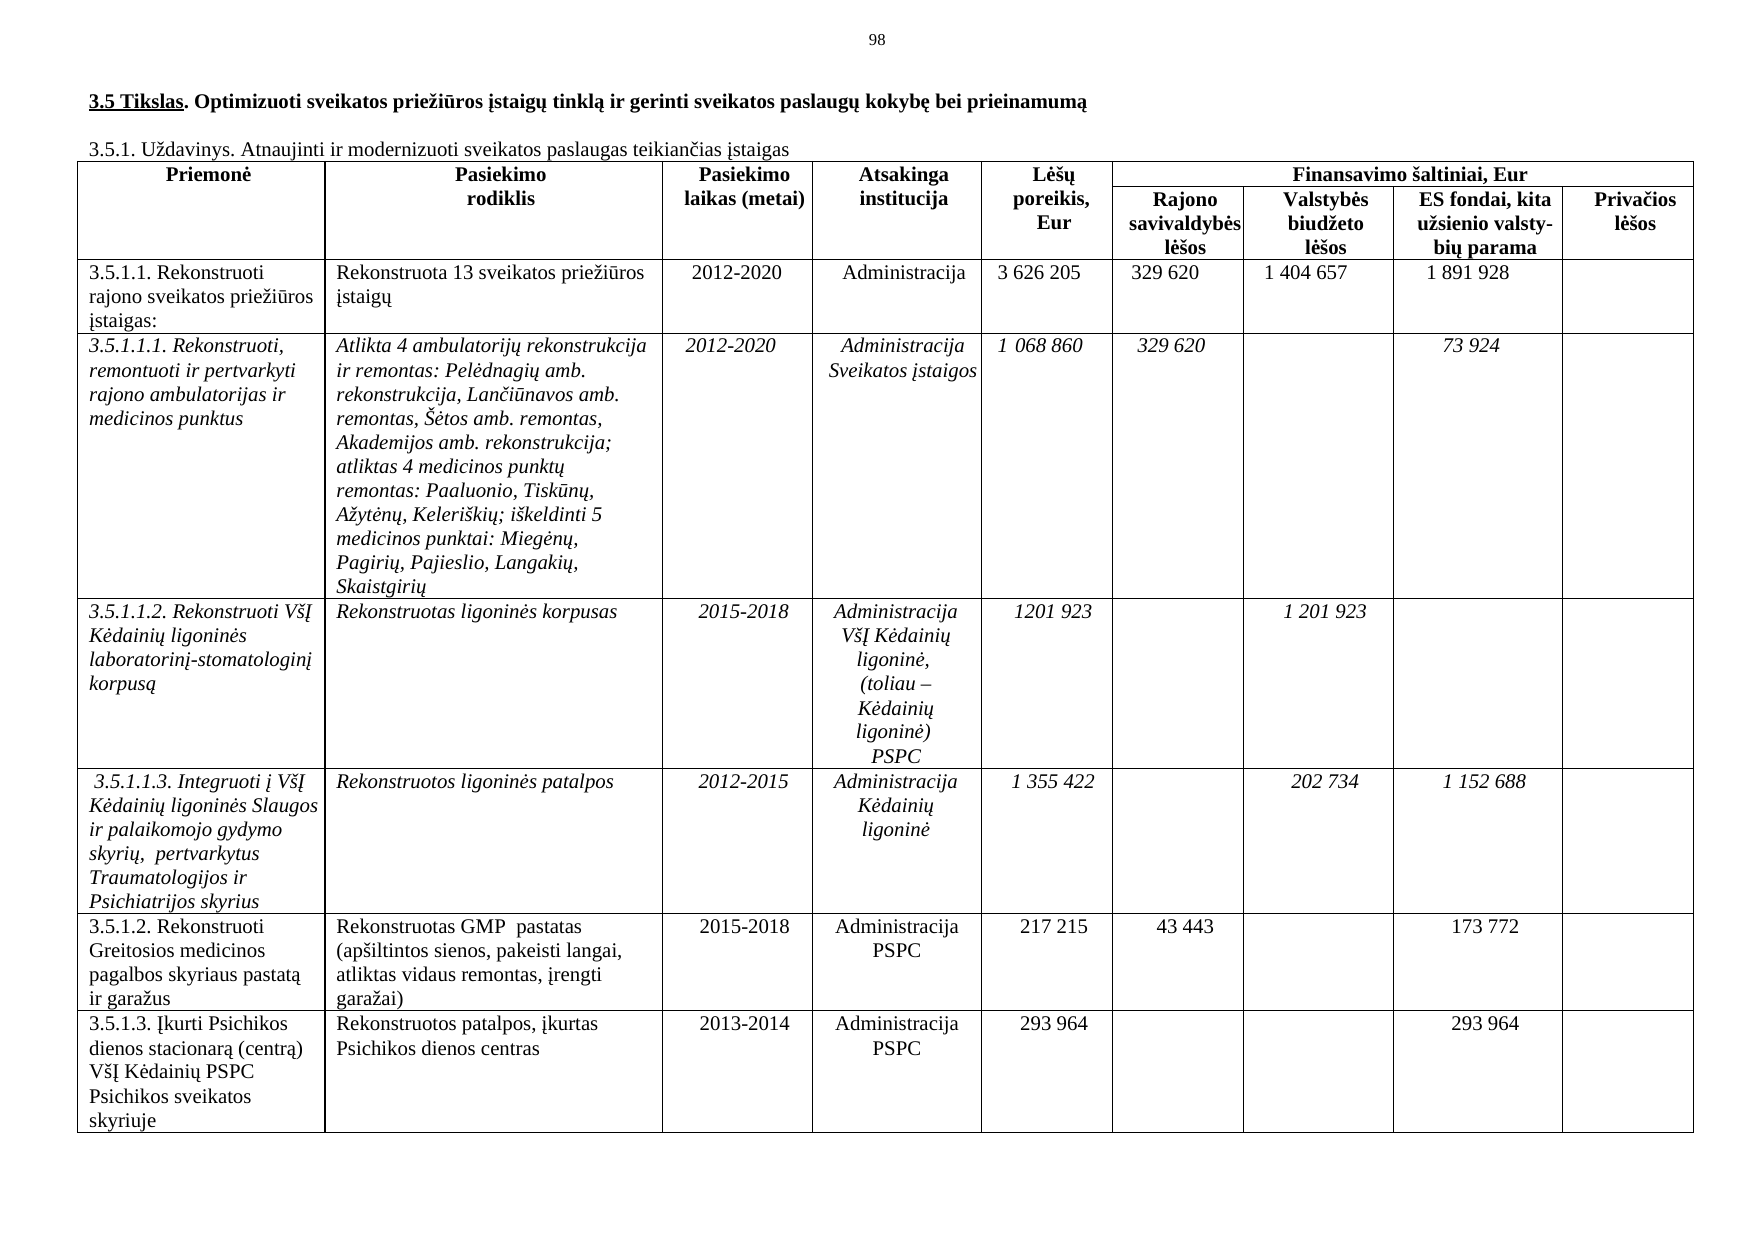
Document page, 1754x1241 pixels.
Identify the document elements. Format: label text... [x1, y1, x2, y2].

table_cell Rekonstruotas GMP pastatas (apšiltintos sienos, pakeisti langai, atliktas vidaus remontas, įrengti garažai) [326, 914, 662, 1010]
table_cell 1 068 860 [982, 334, 1112, 598]
table_cell 329 620 [1113, 334, 1243, 598]
text 3.5.1. Uždavinys. Atnaujinti ir modernizuoti sveikatos paslaugas teikiančias įstaigas [89, 137, 1679, 161]
table_cell Rekonstruota 13 sveikatos priežiūros įstaigų [326, 260, 662, 332]
table_cell 202 734 [1244, 769, 1393, 913]
table_cell 1 891 928 [1394, 260, 1562, 332]
table_cell Rekonstruotos ligoninės patalpos [326, 769, 662, 913]
table_cell 43 443 [1113, 914, 1243, 1010]
table_cell [1563, 914, 1693, 1010]
table_cell Administracija Sveikatos įstaigos [813, 334, 981, 598]
table_cell [1563, 260, 1693, 332]
table_cell 293 964 [1394, 1011, 1562, 1132]
table_cell [1113, 769, 1243, 913]
table_cell 2012-2020 [663, 334, 812, 598]
table_cell Administracija VšĮ Kėdainių ligoninė, (toliau – Kėdainių ligoninė) PSPC [813, 599, 981, 768]
table_cell 3.5.1.1.2. Rekonstruoti VšĮ Kėdainių ligoninės laboratorinį-stomatologinį korpusą [78, 599, 324, 768]
table_cell 2013-2014 [663, 1011, 812, 1132]
table_cell Privačios lėšos [1563, 187, 1693, 259]
table_cell 3.5.1.1.3. Integruoti į VšĮ Kėdainių ligoninės Slaugos ir palaikomojo gydymo skyrių, pertvarkytus Traumatologijos ir Psichiatrijos skyrius [78, 769, 324, 913]
table_cell [1113, 599, 1243, 768]
table_cell Rajono savivaldybės lėšos [1113, 187, 1243, 259]
table_cell Atlikta 4 ambulatorijų rekonstrukcija ir remontas: Pelėdnagių amb. rekonstrukcija, Lančiūnavos amb. remontas, Šėtos amb. remontas, Akademijos amb. rekonstrukcija; atliktas 4 medicinos punktų remontas: Paaluonio, Tiskūnų, Ažytėnų, Keleriškių; iškeldinti 5 medicinos punktai: Miegėnų, Pagirių, Pajieslio, Langakių, Skaistgirių [326, 334, 662, 598]
table_header Lėšų poreikis, Eur [982, 162, 1112, 259]
table_cell [1244, 334, 1393, 598]
table_cell Rekonstruotos patalpos, įkurtas Psichikos dienos centras [326, 1011, 662, 1132]
table_cell 217 215 [982, 914, 1112, 1010]
table_header Atsakinga institucija [813, 162, 981, 259]
table_cell Administracija PSPC [813, 914, 981, 1010]
table_cell 2015-2018 [663, 914, 812, 1010]
table_header Pasiekimo laikas (metai) [663, 162, 812, 259]
table_cell Rekonstruotas ligoninės korpusas [326, 599, 662, 768]
table_cell 329 620 [1113, 260, 1243, 332]
table_cell Valstybės biudžeto lėšos [1244, 187, 1393, 259]
table_cell 173 772 [1394, 914, 1562, 1010]
table_header Finansavimo šaltiniai, Eur [1113, 162, 1693, 186]
table_cell 1201 923 [982, 599, 1112, 768]
table_cell Administracija Kėdainių ligoninė [813, 769, 981, 913]
table_cell 1 152 688 [1394, 769, 1562, 913]
text 3.5 Tikslas. Optimizuoti sveikatos priežiūros įstaigų tinklą ir gerinti sveikatos paslaugų kokybę bei prieinamumą [89, 89, 1665, 113]
table_cell [1563, 769, 1693, 913]
table_header Pasiekimo rodiklis [326, 162, 662, 259]
table_cell 2012-2020 [663, 260, 812, 332]
table_cell 2012-2015 [663, 769, 812, 913]
table_cell 2015-2018 [663, 599, 812, 768]
table_cell 3.5.1.1.1. Rekonstruoti, remontuoti ir pertvarkyti rajono ambulatorijas ir medicinos punktus [78, 334, 324, 598]
table_cell [1244, 1011, 1393, 1132]
table_cell 73 924 [1394, 334, 1562, 598]
table_cell 3.5.1.2. Rekonstruoti Greitosios medicinos pagalbos skyriaus pastatą ir garažus [78, 914, 324, 1010]
table_cell [1244, 914, 1393, 1010]
table_cell ES fondai, kita užsienio valsty- bių parama [1394, 187, 1562, 259]
table_header Priemonė [78, 162, 324, 259]
table_cell [1113, 1011, 1243, 1132]
table_cell 3 626 205 [982, 260, 1112, 332]
table_cell 3.5.1.1. Rekonstruoti rajono sveikatos priežiūros įstaigas: [78, 260, 324, 332]
table_cell [1563, 599, 1693, 768]
table_cell 1 404 657 [1244, 260, 1393, 332]
table_cell 293 964 [982, 1011, 1112, 1132]
table_cell 1 201 923 [1244, 599, 1393, 768]
table_cell [1394, 599, 1562, 768]
table_cell Administracija PSPC [813, 1011, 981, 1132]
table_cell Administracija [813, 260, 981, 332]
table_cell [1563, 1011, 1693, 1132]
table_cell 3.5.1.3. Įkurti Psichikos dienos stacionarą (centrą) VšĮ Kėdainių PSPC Psichikos sveikatos skyriuje [78, 1011, 324, 1132]
table_cell 1 355 422 [982, 769, 1112, 913]
table_cell [1563, 334, 1693, 598]
